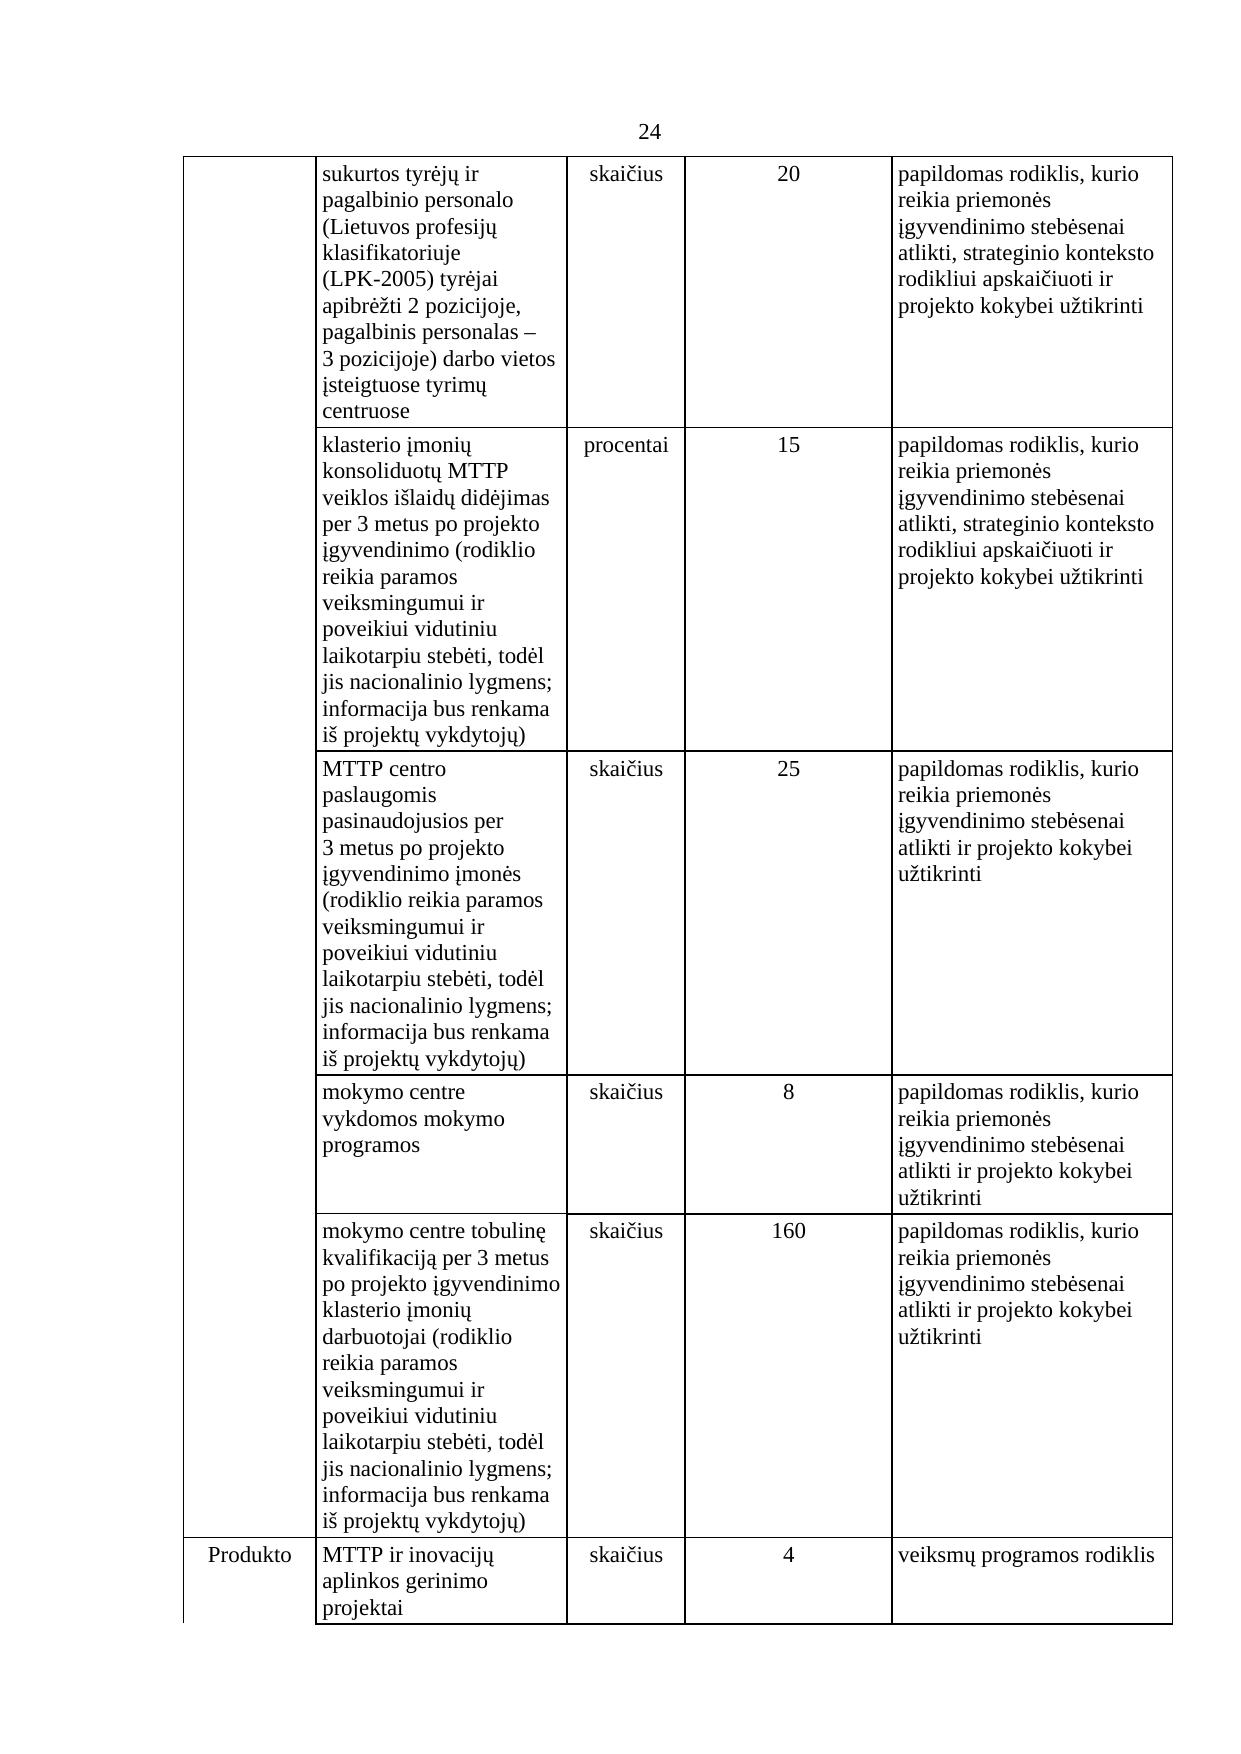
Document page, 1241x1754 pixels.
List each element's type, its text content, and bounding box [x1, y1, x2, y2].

table_cell skaičius [568, 1538, 684, 1623]
table_cell [184, 427, 315, 1074]
table_cell 8 [686, 1076, 891, 1213]
table_cell 25 [686, 752, 891, 1074]
table_cell papildomas rodiklis, kurio reikia priemonės įgyvendinimo stebėsenai atlikti ir projekto kokybei užtikrinti [893, 1076, 1172, 1213]
table_cell Produkto [184, 1538, 315, 1623]
table_cell 160 [686, 1215, 891, 1537]
table_cell skaičius [568, 1215, 684, 1537]
table_cell 20 [686, 157, 891, 427]
table_cell veiksmų programos rodiklis [893, 1538, 1172, 1623]
table_cell procentai [568, 428, 684, 750]
table_cell skaičius [568, 157, 684, 427]
table_cell 4 [686, 1538, 891, 1623]
table_cell 15 [686, 428, 891, 750]
table_cell skaičius [568, 1076, 684, 1213]
table_cell papildomas rodiklis, kurio reikia priemonės įgyvendinimo stebėsenai atlikti, strateginio konteksto rodikliui apskaičiuoti ir projekto kokybei užtikrinti [893, 157, 1172, 427]
table_cell [184, 1213, 315, 1537]
table_cell klasterio įmonių konsoliduotų MTTP veiklos išlaidų didėjimas per 3 metus po projekto įgyvendinimo (rodiklio reikia paramos veiksmingumui ir poveikiui vidutiniu laikotarpiu stebėti, todėl jis nacionalinio lygmens; informacija bus renkama iš projektų vykdytojų) [317, 428, 566, 750]
table_cell mokymo centre vykdomos mokymo programos [317, 1076, 566, 1213]
table_cell papildomas rodiklis, kurio reikia priemonės įgyvendinimo stebėsenai atlikti ir projekto kokybei užtikrinti [893, 1215, 1172, 1537]
table_cell mokymo centre tobulinę kvalifikaciją per 3 metus po projekto įgyvendinimo klasterio įmonių darbuotojai (rodiklio reikia paramos veiksmingumui ir poveikiui vidutiniu laikotarpiu stebėti, todėl jis nacionalinio lygmens; informacija bus renkama iš projektų vykdytojų) [317, 1214, 566, 1537]
table_cell MTTP centro paslaugomis pasinaudojusios per 3 metus po projekto įgyvendinimo įmonės (rodiklio reikia paramos veiksmingumui ir poveikiui vidutiniu laikotarpiu stebėti, todėl jis nacionalinio lygmens; informacija bus renkama iš projektų vykdytojų) [317, 752, 566, 1074]
table_cell MTTP ir inovacijų aplinkos gerinimo projektai [317, 1538, 566, 1623]
table_cell skaičius [568, 752, 684, 1074]
table_cell papildomas rodiklis, kurio reikia priemonės įgyvendinimo stebėsenai atlikti ir projekto kokybei užtikrinti [893, 752, 1172, 1074]
table_cell [184, 157, 315, 427]
table_cell sukurtos tyrėjų ir pagalbinio personalo (Lietuvos profesijų klasifikatoriuje (LPK-2005) tyrėjai apibrėžti 2 pozicijoje, pagalbinis personalas – 3 pozicijoje) darbo vietos įsteigtuose tyrimų centruose [317, 157, 566, 427]
table_cell papildomas rodiklis, kurio reikia priemonės įgyvendinimo stebėsenai atlikti, strateginio konteksto rodikliui apskaičiuoti ir projekto kokybei užtikrinti [893, 428, 1172, 750]
table_cell [184, 1074, 315, 1213]
